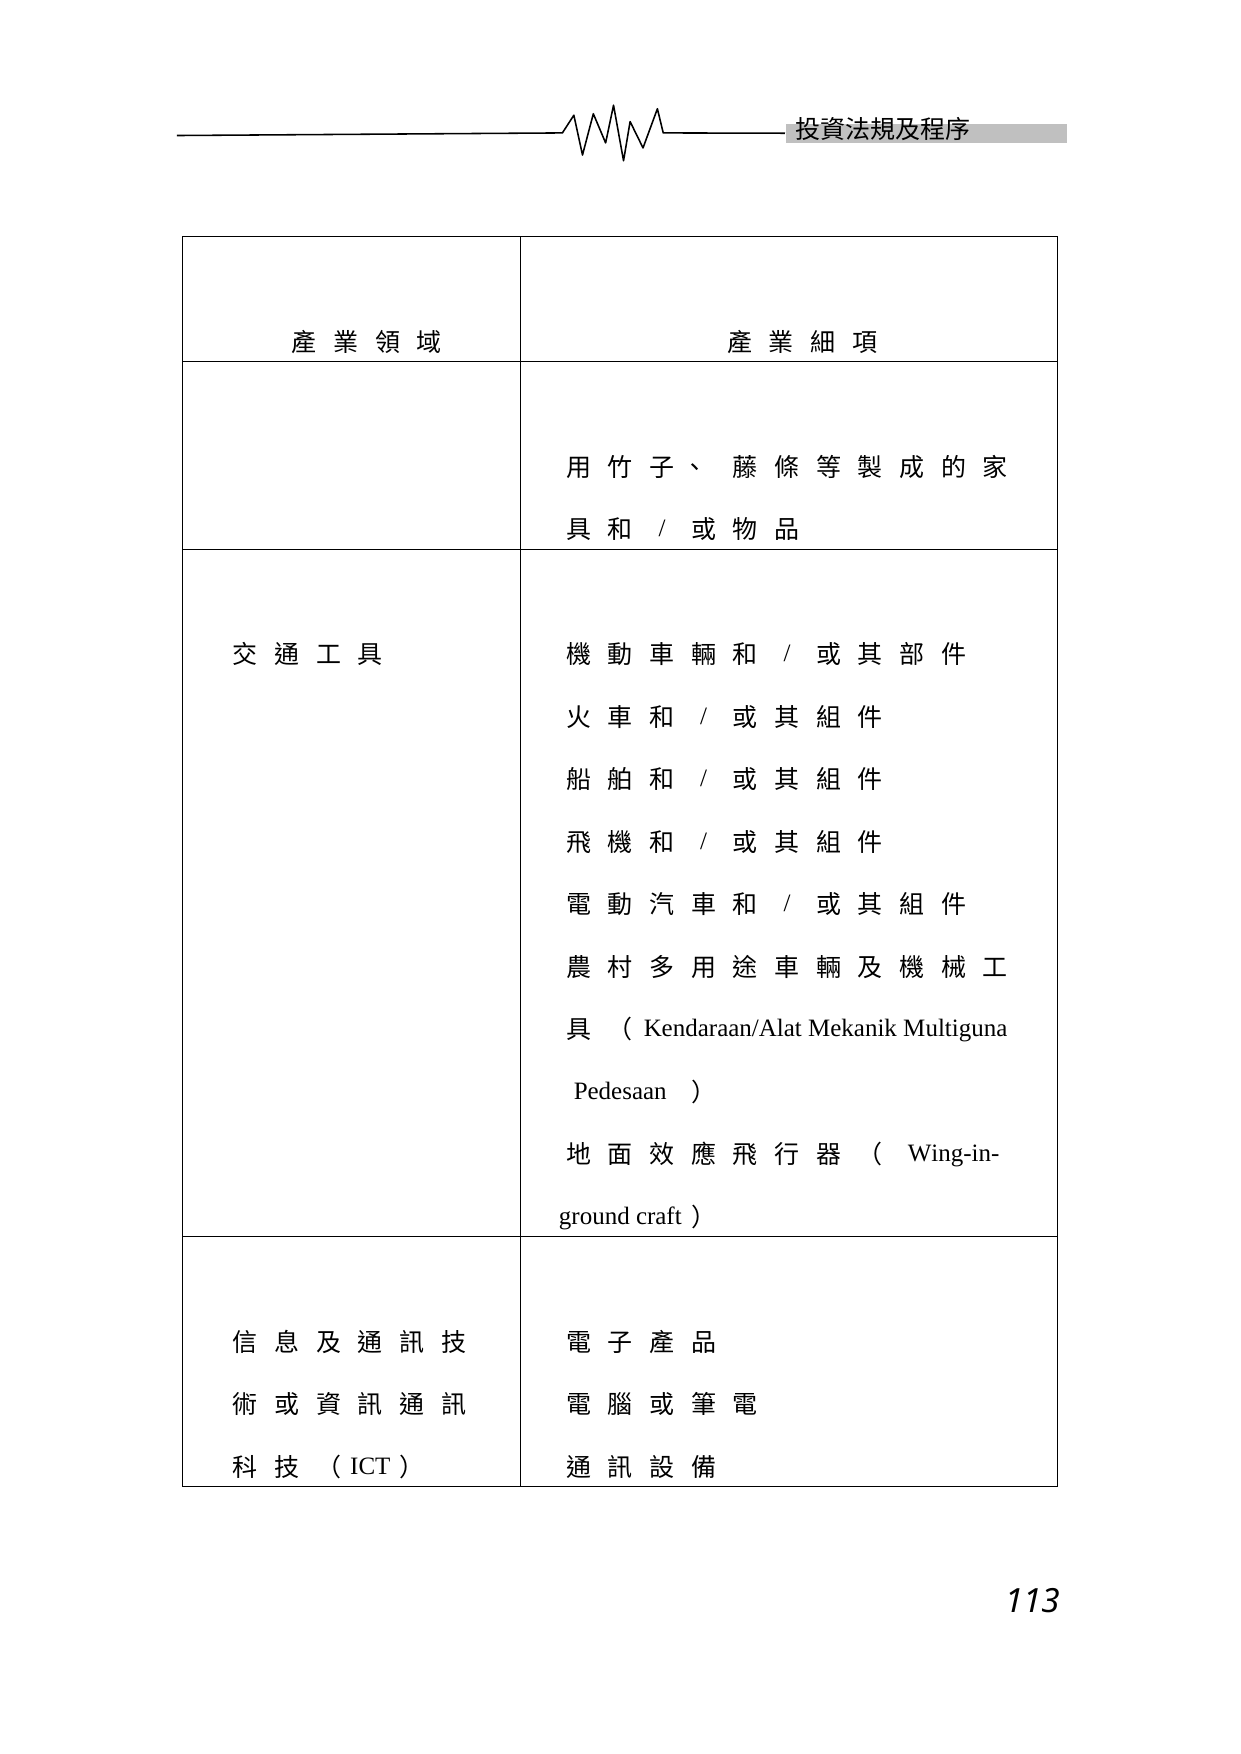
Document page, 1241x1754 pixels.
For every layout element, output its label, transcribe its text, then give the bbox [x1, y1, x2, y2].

table_cell 電子產品 電腦或筆電 通訊設備 [521, 1237, 1057, 1486]
table_cell 信息及通訊技術或資訊通訊科技（ICT） [183, 1237, 520, 1486]
table_cell [183, 362, 520, 549]
table_cell 用竹子、藤條等製成的家具和/或物品 [521, 362, 1057, 549]
table_header 產業領域 [183, 237, 520, 361]
table_header 產業細項 [521, 237, 1057, 361]
table_cell 交通工具 [183, 550, 520, 1236]
table_cell 機動車輛和/或其部件 火車和/或其組件 船舶和/或其組件 飛機和/或其組件 電動汽車和/或其組件 農村多用途車輛及機械工具（Kendaraan/Alat Mekanik Multiguna Pedesaan） 地面效應飛行器（Wing-in-ground craft） [521, 550, 1057, 1236]
